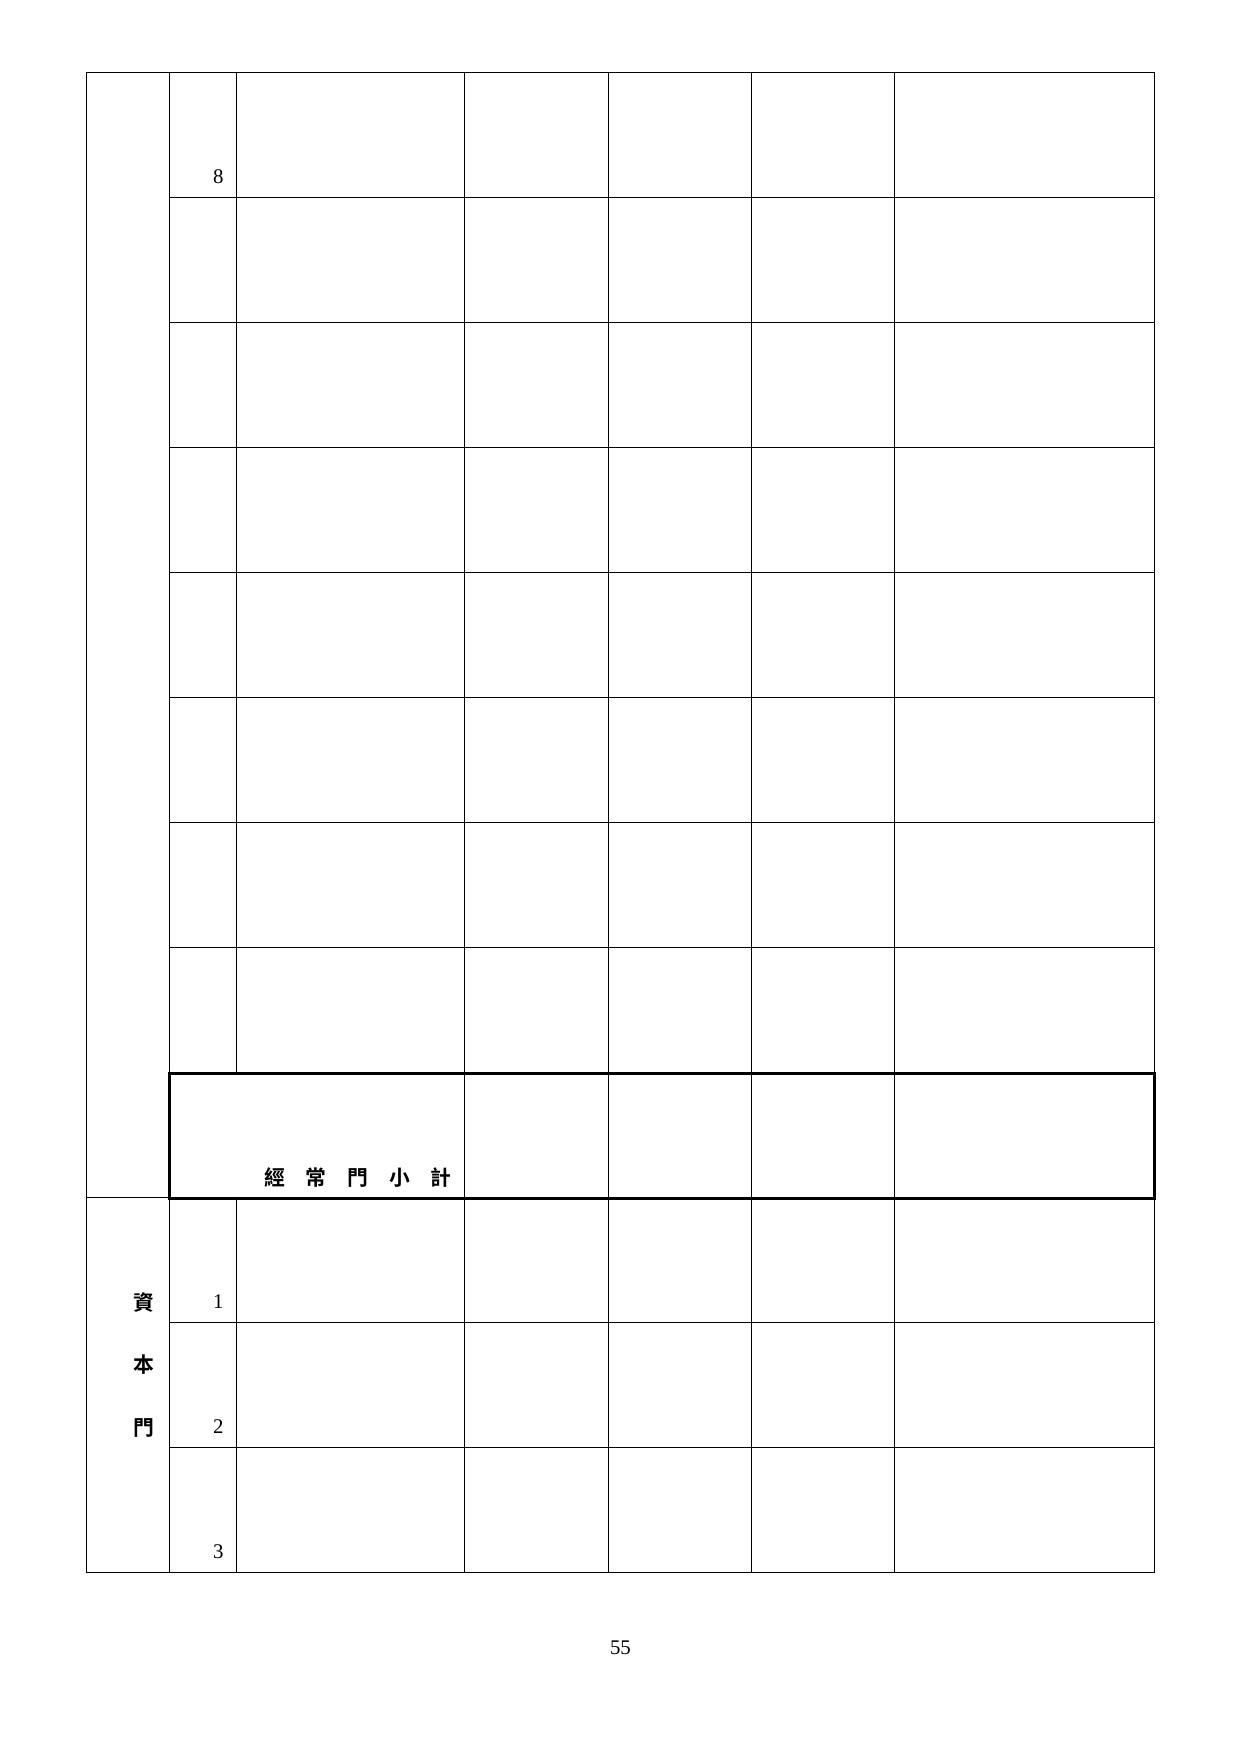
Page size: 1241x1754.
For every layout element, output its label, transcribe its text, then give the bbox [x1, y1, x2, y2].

table_cell [752, 73, 894, 197]
table_cell [895, 1200, 1154, 1322]
table_cell [895, 698, 1154, 822]
table_cell [170, 698, 236, 822]
table_cell [465, 1448, 608, 1572]
table_cell [170, 323, 236, 447]
table_cell [895, 1323, 1154, 1447]
table_cell [752, 448, 894, 572]
table_cell 1 [170, 1200, 236, 1322]
table_cell [609, 323, 751, 447]
table_cell [752, 823, 894, 947]
table_cell [752, 1323, 894, 1447]
table_cell [237, 198, 464, 322]
table_cell [87, 73, 169, 1197]
table_cell [895, 1075, 1153, 1197]
table_cell [609, 198, 751, 322]
table_cell [752, 1200, 894, 1322]
table_cell [237, 448, 464, 572]
table_cell [609, 823, 751, 947]
table_cell [752, 323, 894, 447]
table_cell [895, 198, 1154, 322]
table_cell [465, 73, 608, 197]
table_cell [609, 1323, 751, 1447]
table_cell 2 [170, 1323, 236, 1447]
table_cell [609, 73, 751, 197]
table_cell [237, 1200, 464, 1322]
table_cell [609, 448, 751, 572]
table_cell 經常門小計 [171, 1075, 464, 1197]
table_cell [752, 198, 894, 322]
table_cell [609, 1448, 751, 1572]
table_cell [465, 823, 608, 947]
table_cell [465, 698, 608, 822]
table_cell 3 [170, 1448, 236, 1572]
table_cell [895, 73, 1154, 197]
table_cell [752, 1448, 894, 1572]
table_cell [895, 948, 1154, 1072]
table_cell [609, 1075, 751, 1197]
table_cell [465, 1200, 608, 1322]
table_cell [170, 448, 236, 572]
table_cell [465, 323, 608, 447]
table_cell [170, 198, 236, 322]
table_cell [895, 1448, 1154, 1572]
table_cell [895, 573, 1154, 697]
table_cell [609, 698, 751, 822]
table_cell [465, 198, 608, 322]
table_cell [237, 1323, 464, 1447]
table_cell [170, 948, 236, 1072]
table_cell [237, 823, 464, 947]
table_cell [465, 448, 608, 572]
table_cell [465, 1323, 608, 1447]
table_cell [465, 573, 608, 697]
table_cell [237, 1448, 464, 1572]
table_cell [465, 1075, 608, 1197]
table_cell [752, 1075, 894, 1197]
table_cell 資本門 [87, 1198, 169, 1572]
table_cell [609, 573, 751, 697]
table_cell [237, 323, 464, 447]
table_cell [895, 448, 1154, 572]
table_cell [752, 573, 894, 697]
table_cell [170, 823, 236, 947]
table_cell [895, 323, 1154, 447]
table_cell [237, 948, 464, 1072]
table_cell [465, 948, 608, 1072]
table_cell [895, 823, 1154, 947]
table_cell [752, 698, 894, 822]
table_cell [609, 1200, 751, 1322]
table_cell [237, 573, 464, 697]
table_cell [609, 948, 751, 1072]
table_cell [752, 948, 894, 1072]
table_cell [237, 73, 464, 197]
table_cell 8 [170, 73, 236, 197]
table_cell [237, 698, 464, 822]
table_cell [170, 573, 236, 697]
